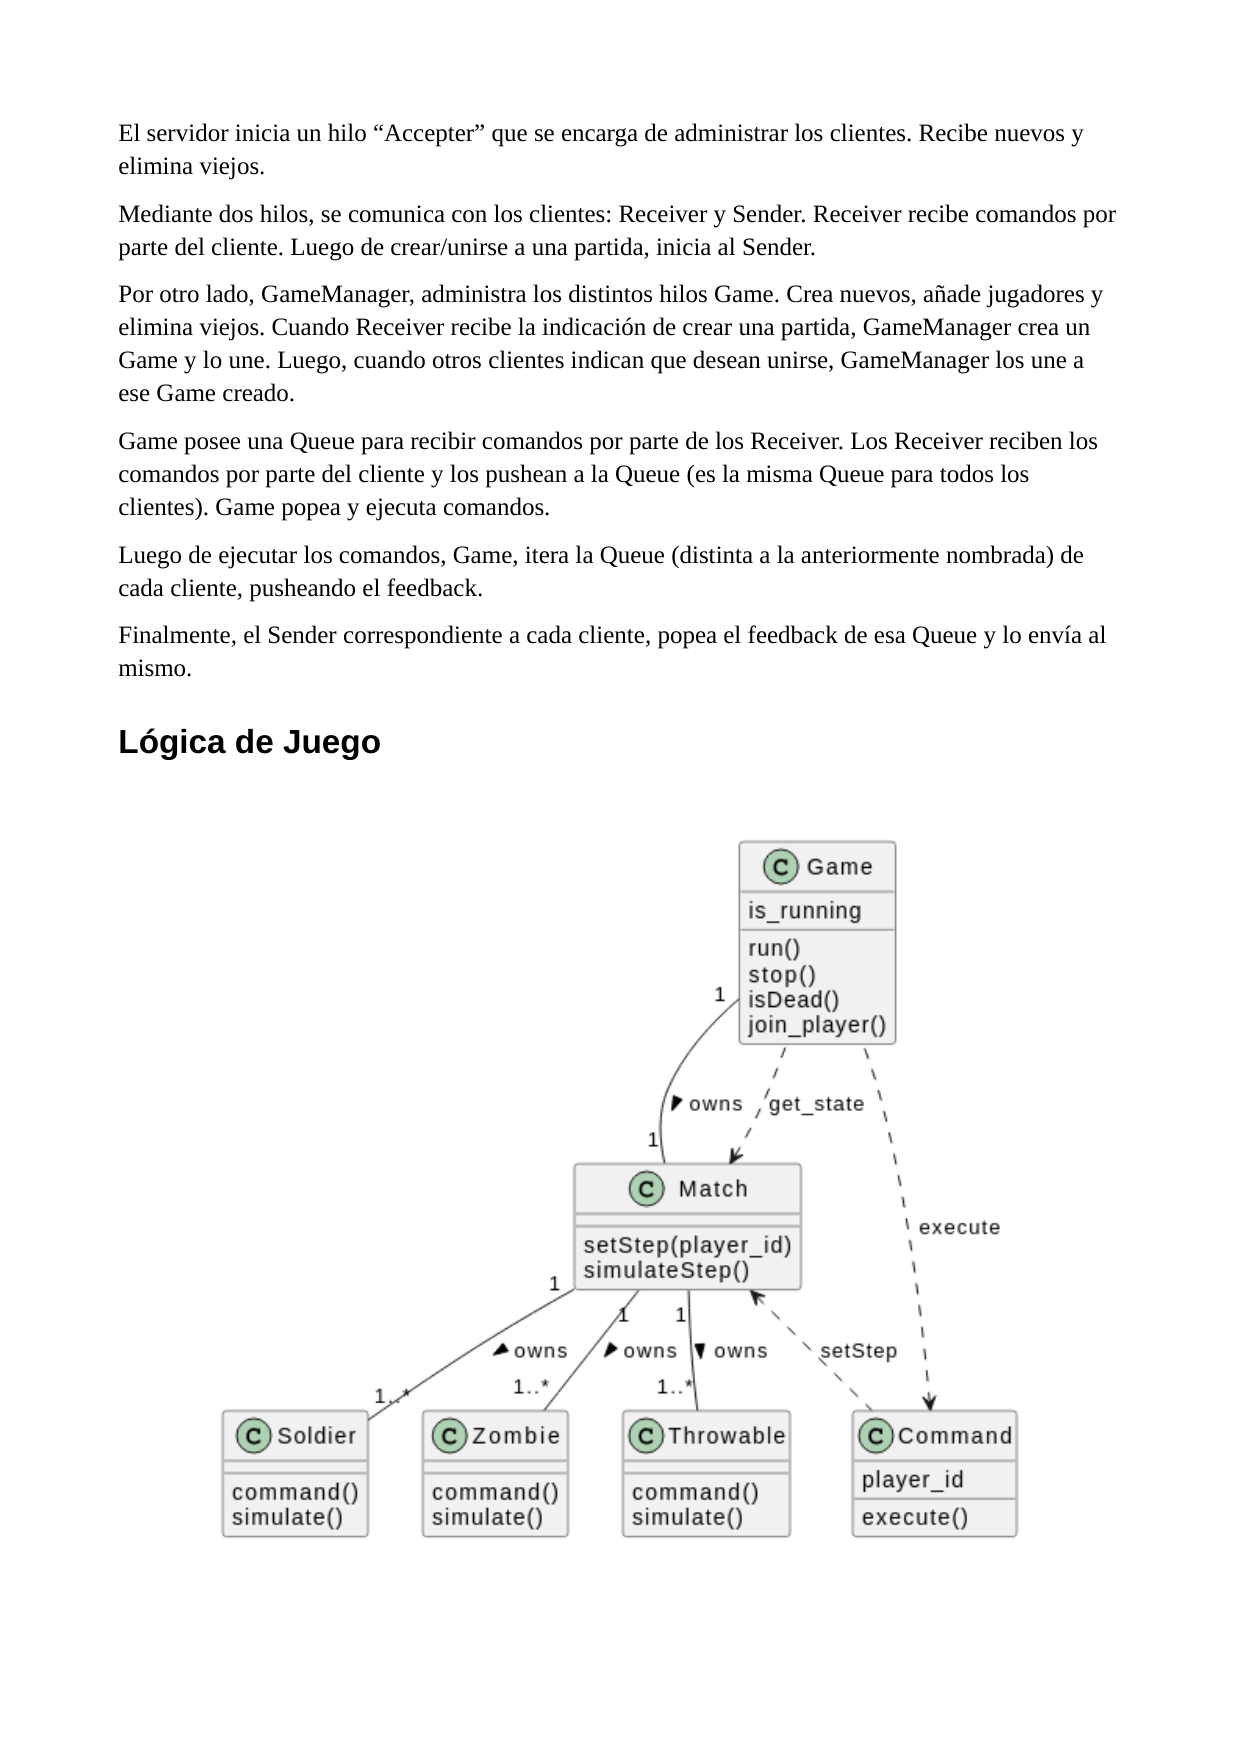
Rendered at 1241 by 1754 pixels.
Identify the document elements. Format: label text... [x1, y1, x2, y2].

text Por otro lado, GameManager, administra los distintos hilos Game. Crea nuevos, añade jugadores y elimina viejos. Cuando Receiver recibe la indicación de crear una partida, GameManager crea un Game y lo une. Luego, cuando otros clientes indican que desean unirse, GameManager los une a ese Game creado. [118, 279, 1122, 407]
text Mediante dos hilos, se comunica con los clientes: Receiver y Sender. Receiver recibe comandos por parte del cliente. Luego de crear/unirse a una partida, inicia al Sender. [118, 199, 1122, 261]
text Finalmente, el Sender correspondiente a cada cliente, popea el feedback de esa Queue y lo envía al mismo. [118, 620, 1122, 682]
subtitle Lógica de Juego [118, 722, 1122, 760]
text Game posee una Queue para recibir comandos por parte de los Receiver. Los Receiver reciben los comandos por parte del cliente y los pushean a la Queue (es la misma Queue para todos los clientes). Game popea y ejecuta comandos. [118, 426, 1122, 521]
picture [212, 831, 1028, 1547]
text Luego de ejecutar los comandos, Game, itera la Queue (distinta a la anteriormente nombrada) de cada cliente, pusheando el feedback. [118, 540, 1122, 601]
text El servidor inicia un hilo “Accepter” que se encarga de administrar los clientes. Recibe nuevos y elimina viejos. [118, 118, 1122, 180]
